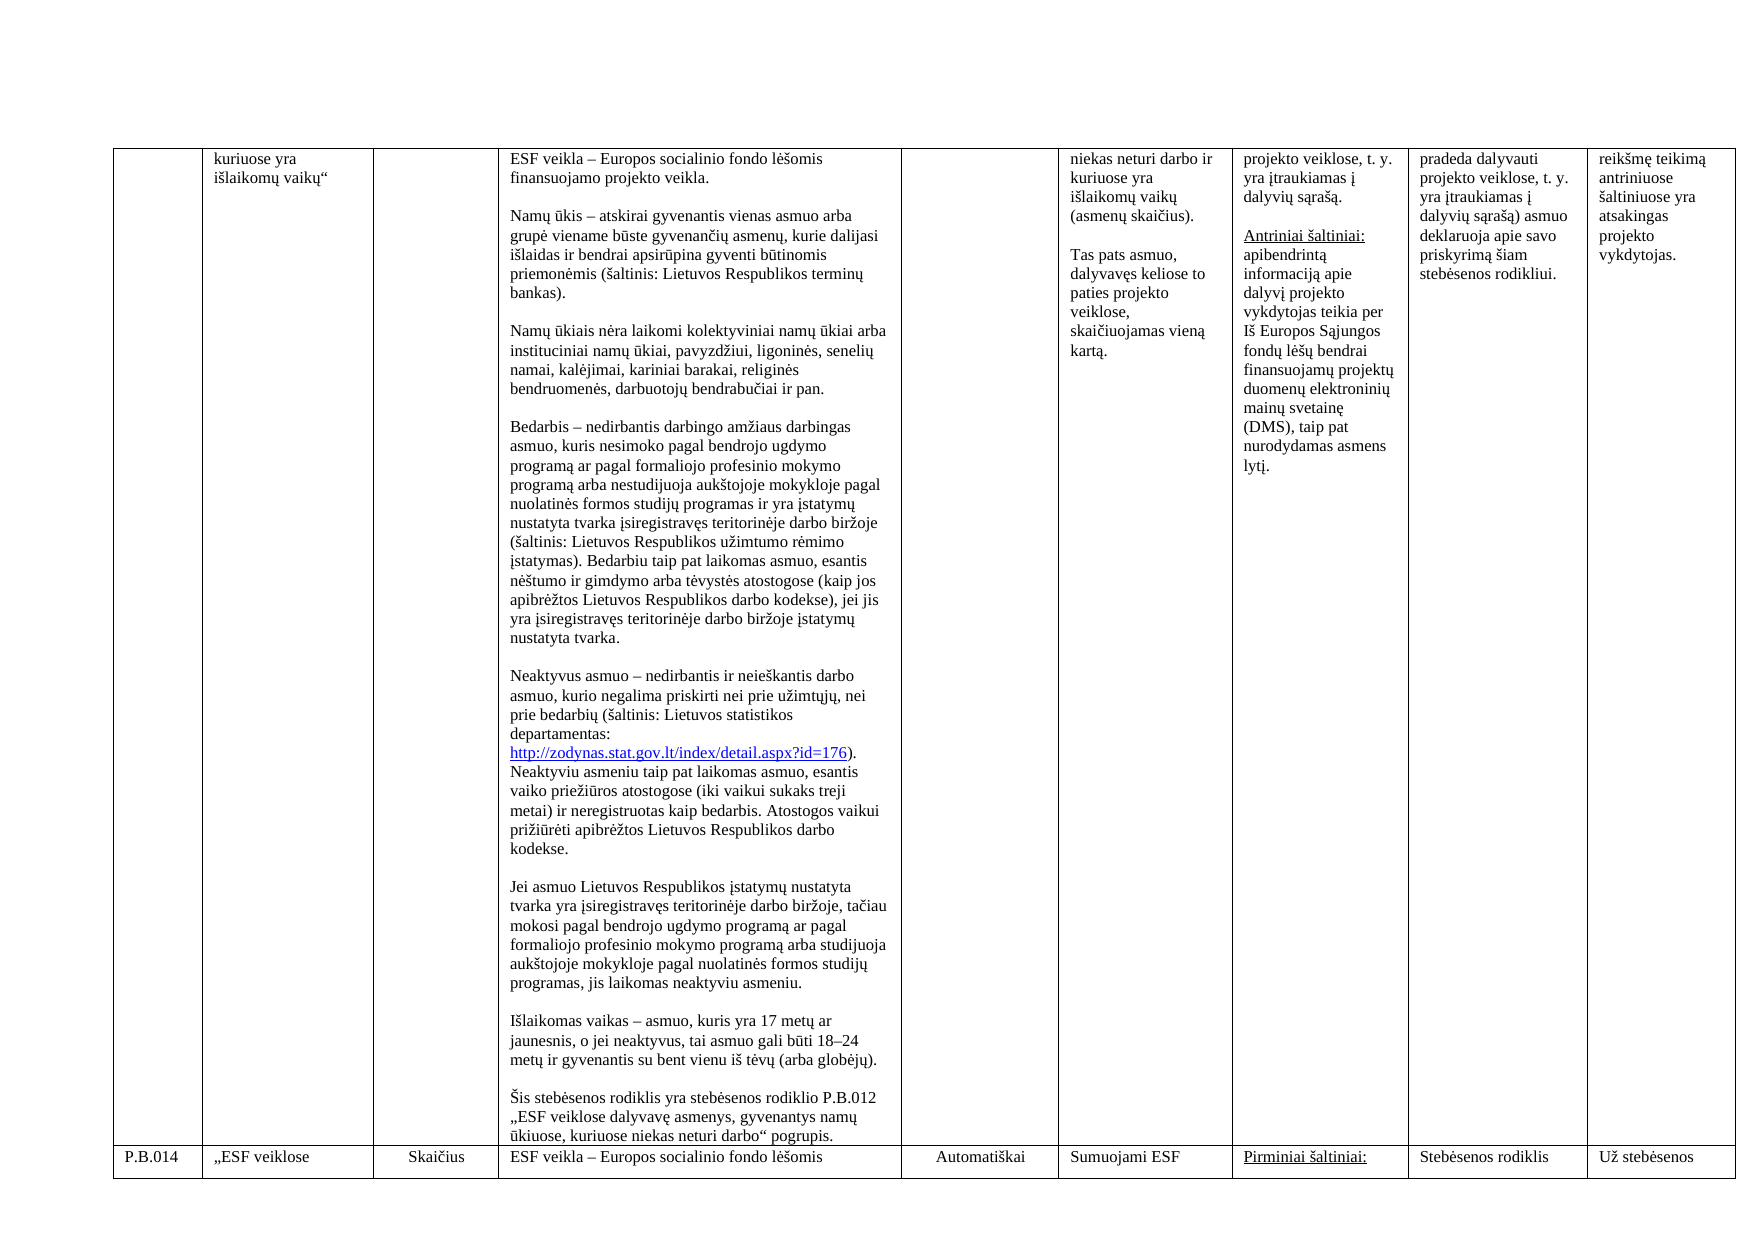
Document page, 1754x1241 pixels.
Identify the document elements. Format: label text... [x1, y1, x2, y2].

table_cell ESF veikla – Europos socialinio fondo lėšomis [499, 1146, 901, 1178]
table_cell Skaičius [374, 1146, 498, 1178]
table_cell pradeda dalyvauti projekto veiklose, t. y. yra įtraukiamas į dalyvių sąrašą) asmuo deklaruoja apie savo priskyrimą šiam stebėsenos rodikliui. [1409, 149, 1587, 1145]
table_cell ESF veikla – Europos socialinio fondo lėšomis finansuojamo projekto veikla. Namų ūkis – atskirai gyvenantis vienas asmuo arba grupė viename būste gyvenančių asmenų, kurie dalijasi išlaidas ir bendrai apsirūpina gyventi būtinomis priemonėmis (šaltinis: Lietuvos Respublikos terminų bankas). Namų ūkiais nėra laikomi kolektyviniai namų ūkiai arba instituciniai namų ūkiai, pavyzdžiui, ligoninės, senelių namai, kalėjimai, kariniai barakai, religinės bendruomenės, darbuotojų bendrabučiai ir pan. Bedarbis – nedirbantis darbingo amžiaus darbingas asmuo, kuris nesimoko pagal bendrojo ugdymo programą ar pagal formaliojo profesinio mokymo programą arba nestudijuoja aukštojoje mokykloje pagal nuolatinės formos studijų programas ir yra įstatymų nustatyta tvarka įsiregistravęs teritorinėje darbo biržoje (šaltinis: Lietuvos Respublikos užimtumo rėmimo įstatymas). Bedarbiu taip pat laikomas asmuo, esantis nėštumo ir gimdymo arba tėvystės atostogose (kaip jos apibrėžtos Lietuvos Respublikos darbo kodekse), jei jis yra įsiregistravęs teritorinėje darbo biržoje įstatymų nustatyta tvarka. Neaktyvus asmuo – nedirbantis ir neieškantis darbo asmuo, kurio negalima priskirti nei prie užimtųjų, nei prie bedarbių (šaltinis: Lietuvos statistikos departamentas: http://zodynas.stat.gov.lt/index/detail.aspx?id=176). Neaktyviu asmeniu taip pat laikomas asmuo, esantis vaiko priežiūros atostogose (iki vaikui sukaks treji metai) ir neregistruotas kaip bedarbis. Atostogos vaikui prižiūrėti apibrėžtos Lietuvos Respublikos darbo kodekse. Jei asmuo Lietuvos Respublikos įstatymų nustatyta tvarka yra įsiregistravęs teritorinėje darbo biržoje, tačiau mokosi pagal bendrojo ugdymo programą ar pagal formaliojo profesinio mokymo programą arba studijuoja aukštojoje mokykloje pagal nuolatinės formos studijų programas, jis laikomas neaktyviu asmeniu. Išlaikomas vaikas – asmuo, kuris yra 17 metų ar jaunesnis, o jei neaktyvus, tai asmuo gali būti 18–24 metų ir gyvenantis su bent vienu iš tėvų (arba globėjų). Šis stebėsenos rodiklis yra stebėsenos rodiklio P.B.012 „ESF veiklose dalyvavę asmenys, gyvenantys namų ūkiuose, kuriuose niekas neturi darbo“ pogrupis. [499, 149, 901, 1145]
table_cell projekto veiklose, t. y. yra įtraukiamas į dalyvių sąrašą. Antriniai šaltiniai: apibendrintą informaciją apie dalyvį projekto vykdytojas teikia per Iš Europos Sąjungos fondų lėšų bendrai finansuojamų projektų duomenų elektroninių mainų svetainę (DMS), taip pat nurodydamas asmens lytį. [1233, 149, 1408, 1145]
table_cell [902, 149, 1058, 1145]
table_cell reikšmę teikimą antriniuose šaltiniuose yra atsakingas projekto vykdytojas. [1588, 149, 1735, 1145]
table_cell Stebėsenos rodiklis [1409, 1146, 1587, 1178]
table_cell [374, 149, 498, 1145]
table_cell „ESF veiklose [203, 1146, 373, 1178]
table_cell kuriuose yra išlaikomų vaikų“ [203, 149, 373, 1145]
table_cell Pirminiai šaltiniai: [1233, 1146, 1408, 1178]
table_cell Automatiškai [902, 1146, 1058, 1178]
table_cell P.B.014 [114, 1146, 202, 1178]
table_cell niekas neturi darbo ir kuriuose yra išlaikomų vaikų (asmenų skaičius). Tas pats asmuo, dalyvavęs keliose to paties projekto veiklose, skaičiuojamas vieną kartą. [1059, 149, 1232, 1145]
table_cell Už stebėsenos [1588, 1146, 1735, 1178]
table_cell [114, 149, 202, 1145]
table_cell Sumuojami ESF [1059, 1146, 1232, 1178]
